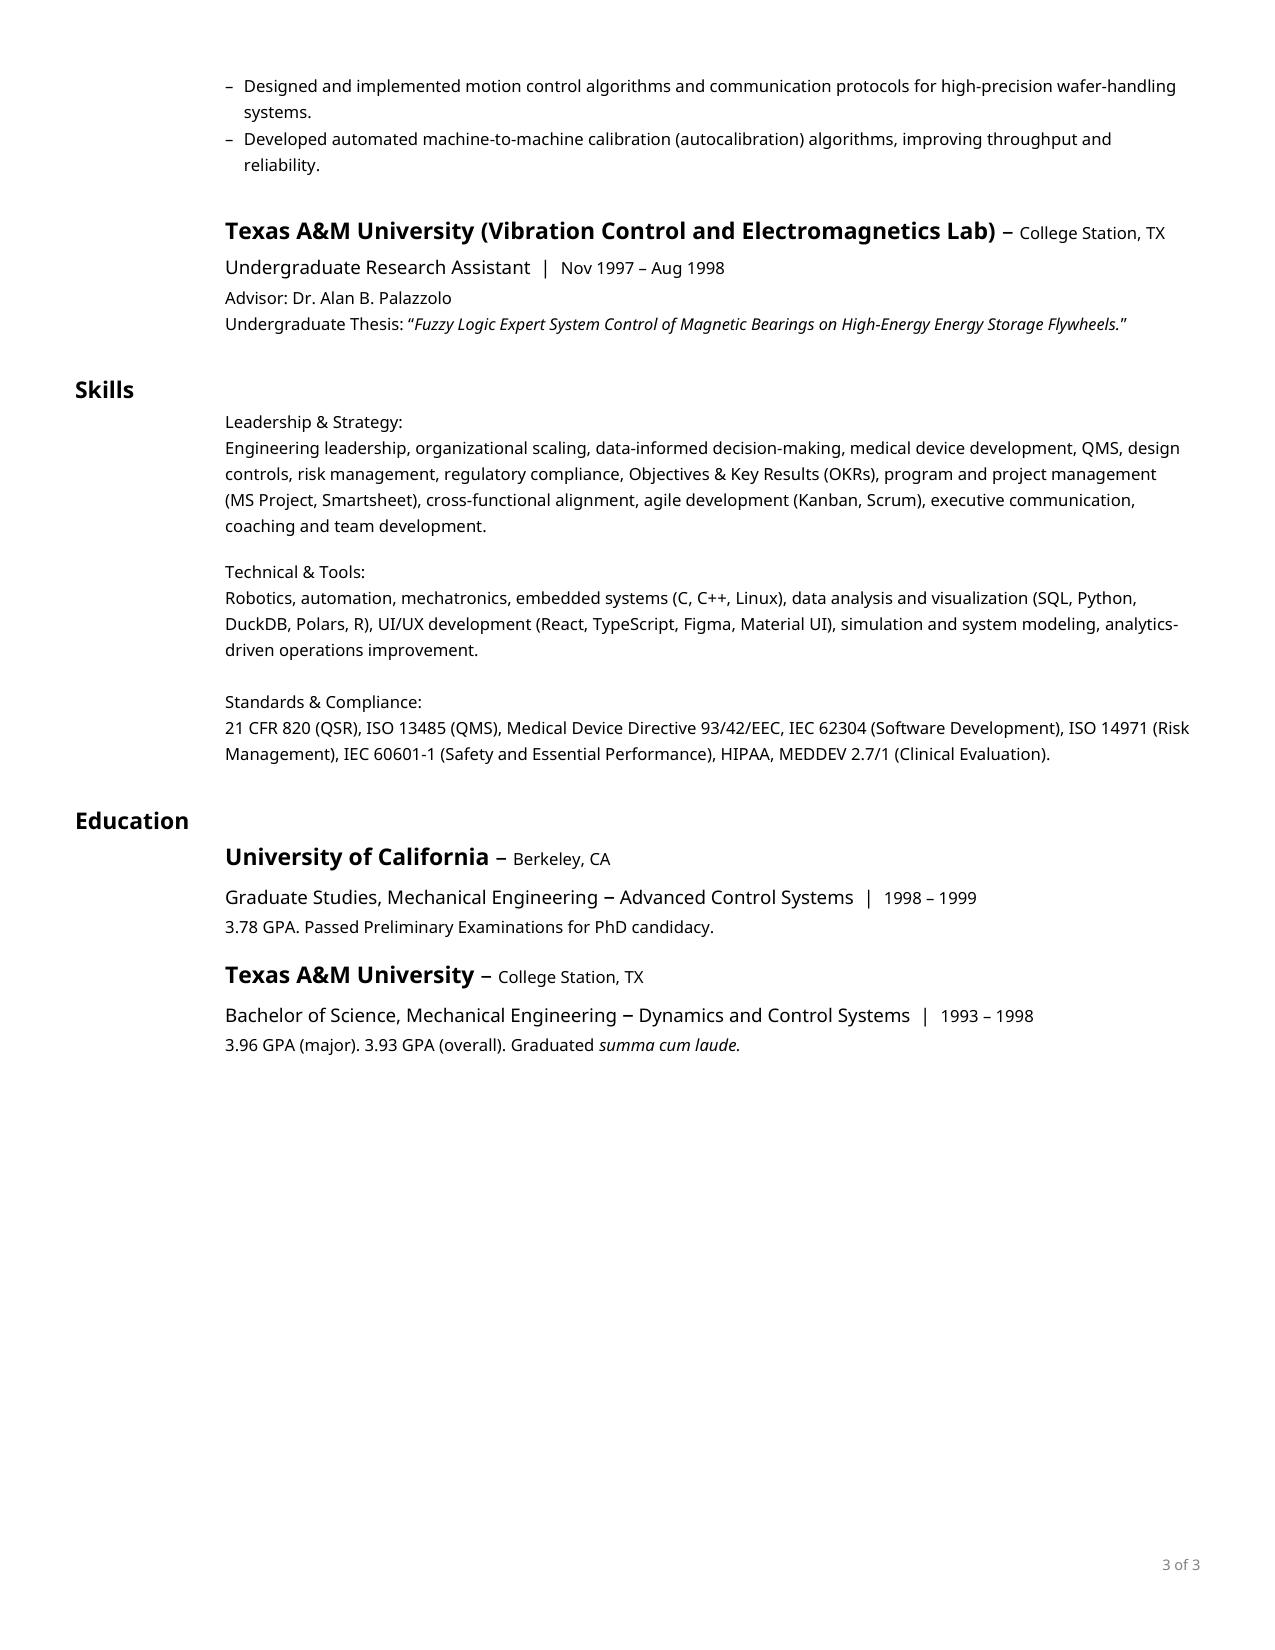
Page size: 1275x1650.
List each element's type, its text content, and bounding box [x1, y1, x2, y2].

text Texas A&M University – College Station, TX [75, 959, 1200, 990]
text 3.78 GPA. Passed Preliminary Examinations for PhD candidacy. [75, 916, 1200, 938]
text Undergraduate Research Assistant | Nov 1997 – Aug 1998 [75, 254, 1191, 279]
list Developed automated machine-to-machine calibration (autocalibration) algorithms, improving throughput and reliability. [225, 127, 1191, 176]
text University of California – Berkeley, CA [75, 841, 1200, 872]
text Skills [75, 374, 1191, 406]
text Robotics, automation, mechatronics, embedded systems (C, C++, Linux), data analysis and visualization (SQL, Python, DuckDB, Polars, R), UI/UX development (React, TypeScript, Figma, Material UI), simulation and system modeling, analytics-driven operations improvement. [75, 587, 1191, 661]
text Undergraduate Thesis: “Fuzzy Logic Expert System Control of Magnetic Bearings on High-Energy Energy Storage Flywheels.” [75, 312, 1191, 335]
text Engineering leadership, organizational scaling, data-informed decision-making, medical device development, QMS, design controls, risk management, regulatory compliance, Objectives & Key Results (OKRs), program and project management (MS Project, Smartsheet), cross-functional alignment, agile development (Kanban, Scrum), executive communication, coaching and team development. [75, 437, 1191, 538]
list Designed and implemented motion control algorithms and communication protocols for high-precision wafer-handling systems. [225, 75, 1191, 124]
text 3.96 GPA (major). 3.93 GPA (overall). Graduated summa cum laude. [75, 1034, 1200, 1056]
text Education [75, 805, 1200, 836]
text Advisor: Dr. Alan B. Palazzolo [75, 286, 1191, 309]
text Graduate Studies, Mechanical Engineering – Advanced Control Systems | 1998 – 1999 [75, 880, 1200, 911]
text 21 CFR 820 (QSR), ISO 13485 (QMS), Medical Device Directive 93/42/EEC, IEC 62304 (Software Development), ISO 14971 (Risk Management), IEC 60601-1 (Safety and Essential Performance), HIPAA, MEDDEV 2.7/1 (Clinical Evaluation). [75, 717, 1191, 766]
text Texas A&M University (Vibration Control and Electromagnetics Lab) – College Station, TX [75, 215, 1200, 246]
text Technical & Tools: [75, 561, 1191, 583]
text Leadership & Strategy: [75, 410, 1191, 433]
text Bachelor of Science, Mechanical Engineering – Dynamics and Control Systems | 1993 – 1998 [75, 998, 1200, 1029]
text Standards & Compliance: [75, 691, 1191, 713]
